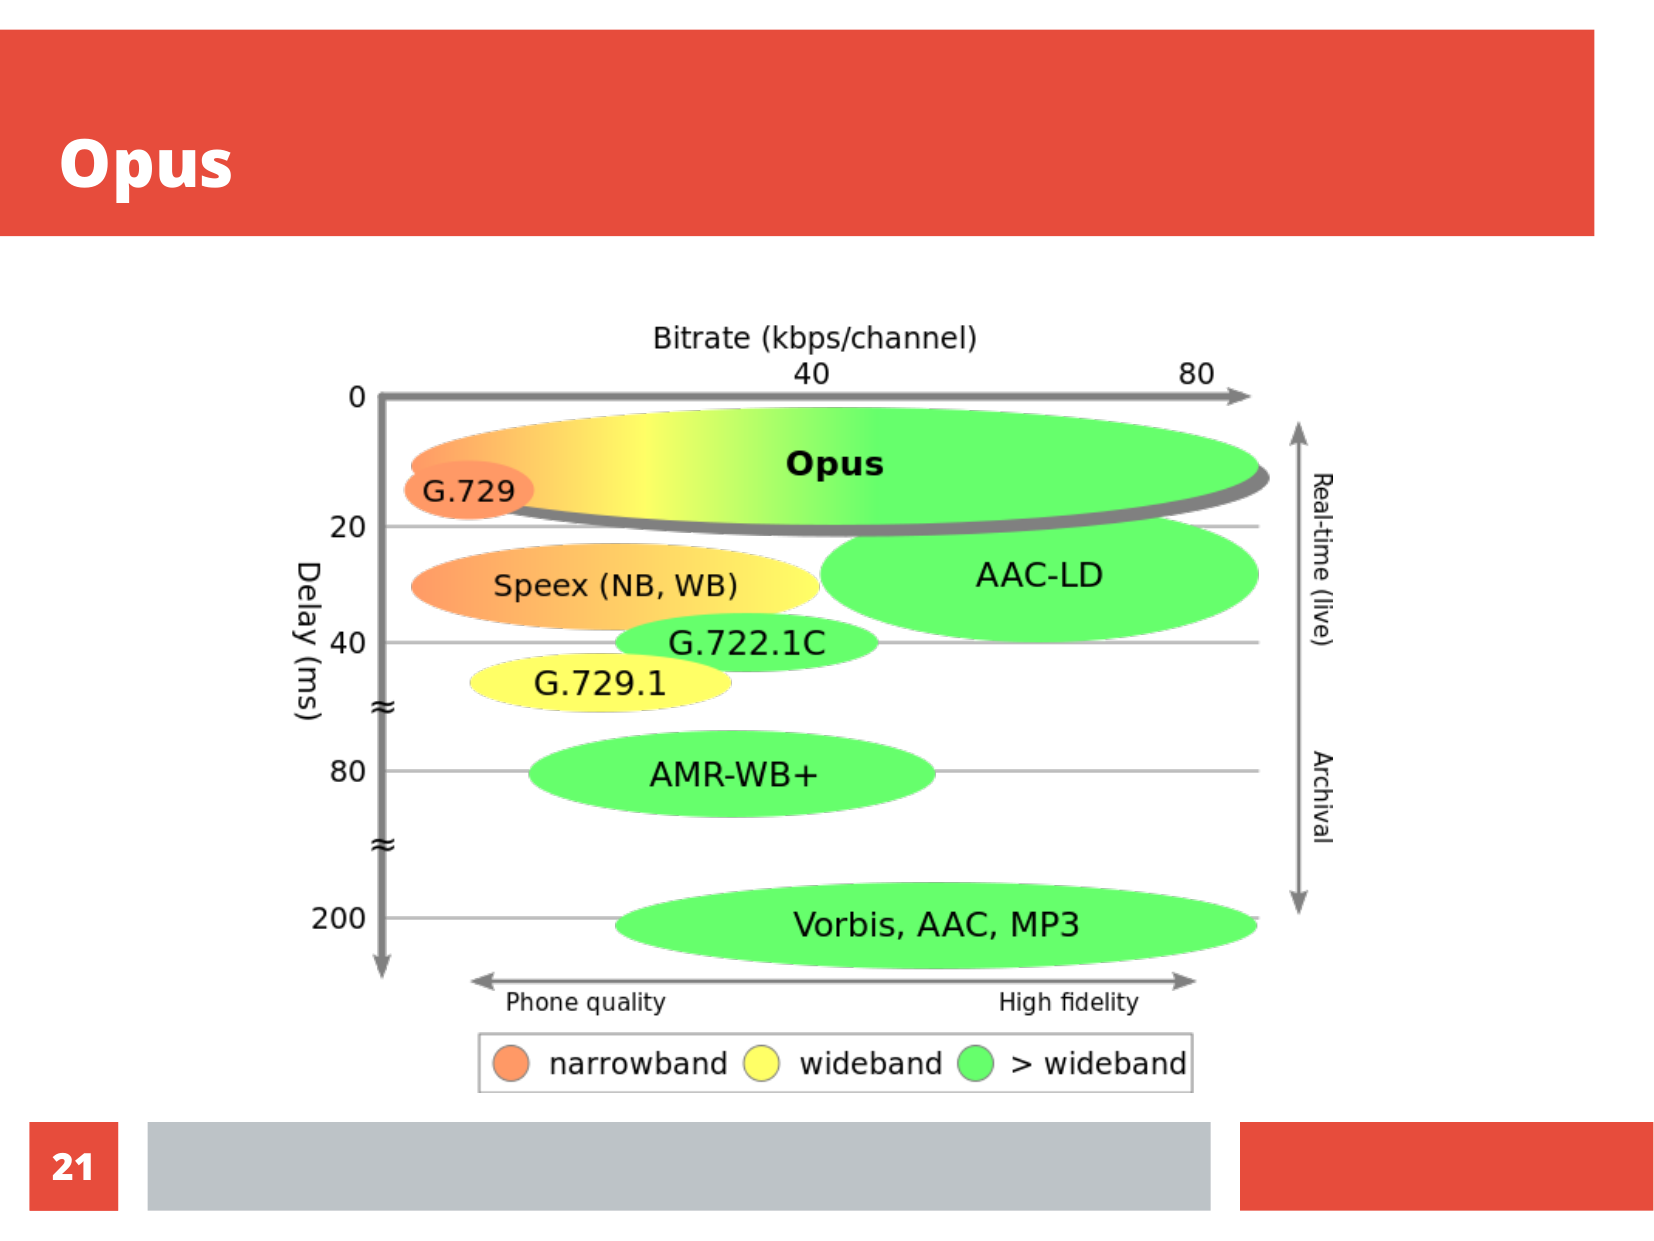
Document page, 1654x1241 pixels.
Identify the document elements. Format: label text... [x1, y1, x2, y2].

picture [291, 324, 1333, 1093]
title Opus [59, 59, 1595, 207]
